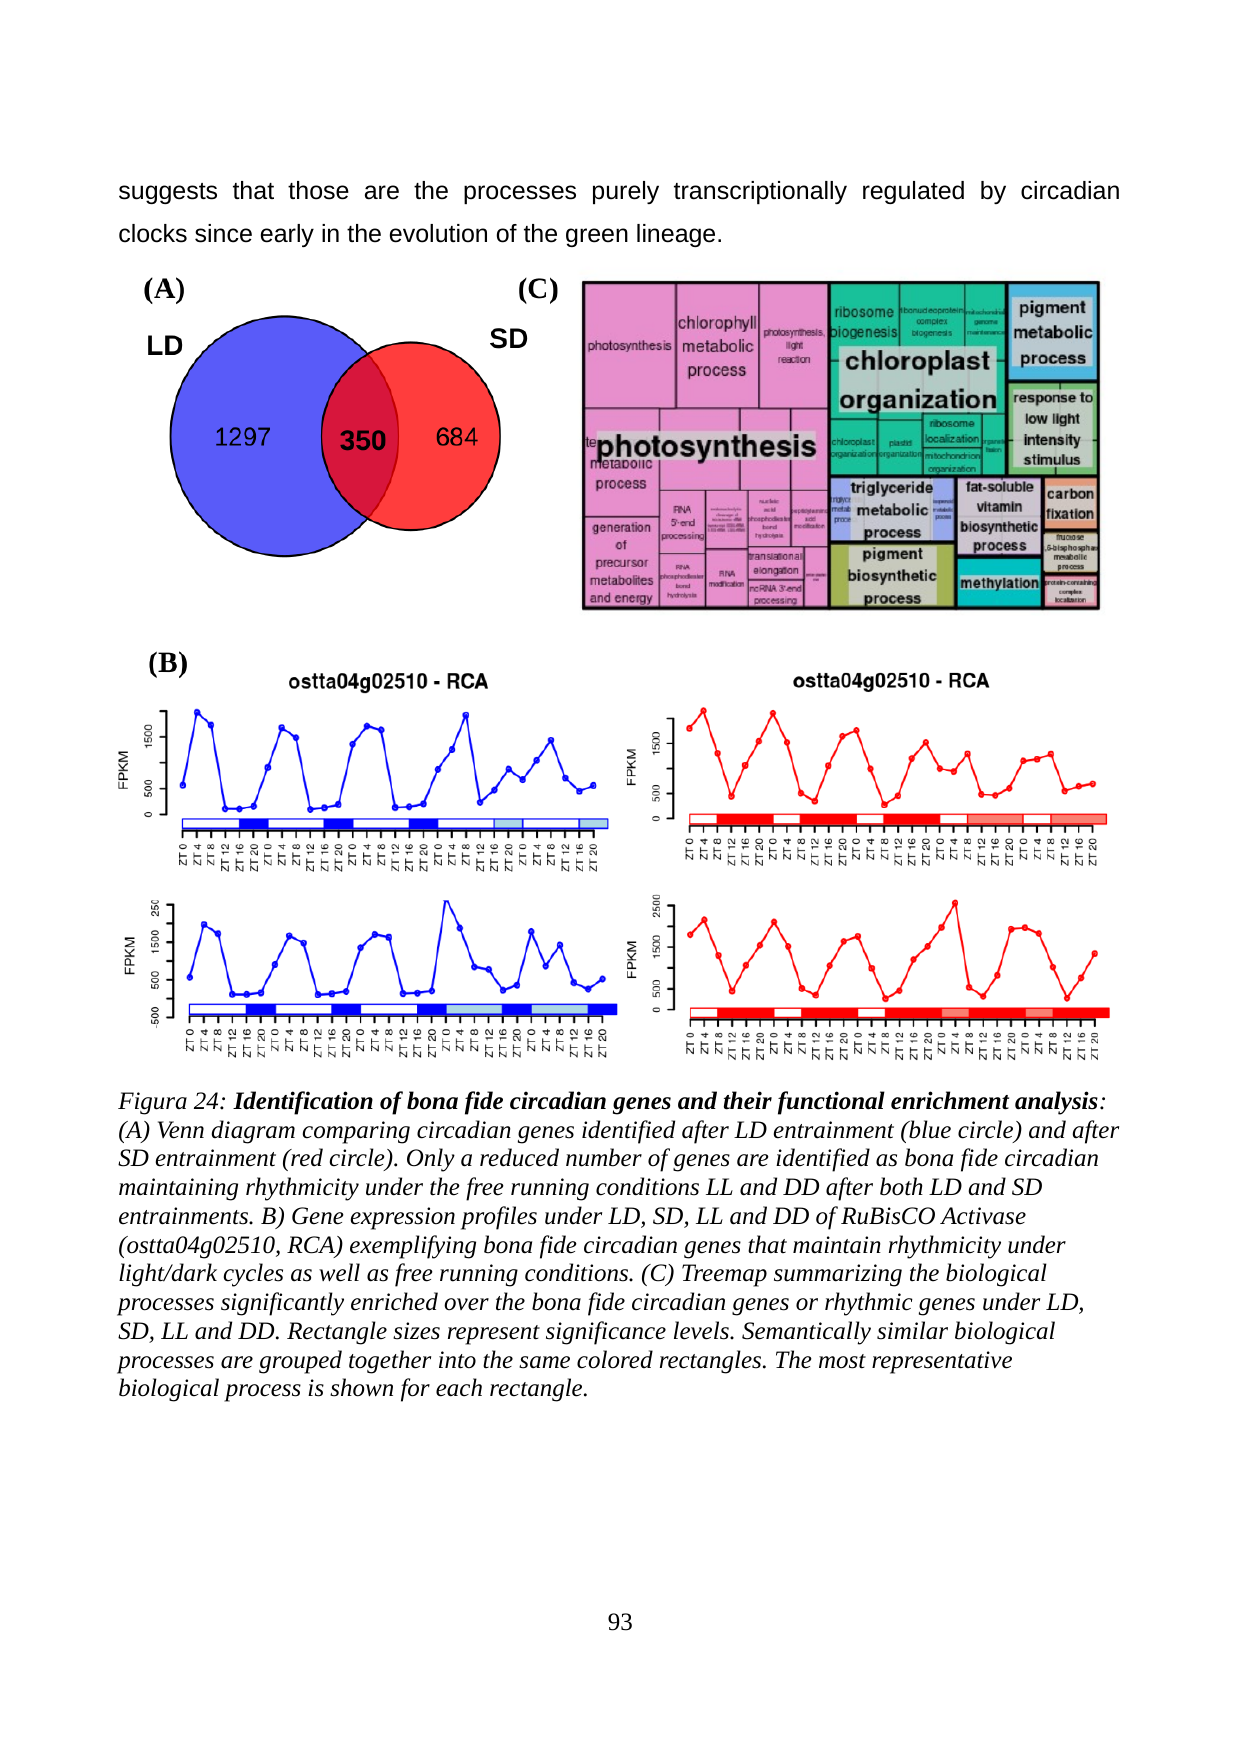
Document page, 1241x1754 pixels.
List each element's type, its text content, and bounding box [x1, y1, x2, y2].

text Figura 24: Identification of bona fide circadian genes and their functional enrichment analysis: (A) Venn diagram comparing circadian genes identified after LD entrainment (blue circle) and after SD entrainment (red circle). Only a reduced number of genes are identified as bona fide circadian maintaining rhythmicity under the free running conditions LL and DD after both LD and SD entrainments. B) Gene expression profiles under LD, SD, LL and DD of RuBisCO Activase (ostta04g02510, RCA) exemplifying bona fide circadian genes that maintain rhythmicity under light/dark cycles as well as free running conditions. (C) Treemap summarizing the biological processes significantly enriched over the bona fide circadian genes or rhythmic genes under LD, SD, LL and DD. Rectangle sizes represent significance levels. Semantically similar biological processes are grouped together into the same colored rectangles. The most representative biological process is shown for each rectangle. [118, 1086, 1122, 1402]
picture [112, 262, 1117, 1086]
text suggests that those are the processes purely transcriptionally regulated by circadian clocks since early in the evolution of the green lineage. [118, 176, 1122, 248]
